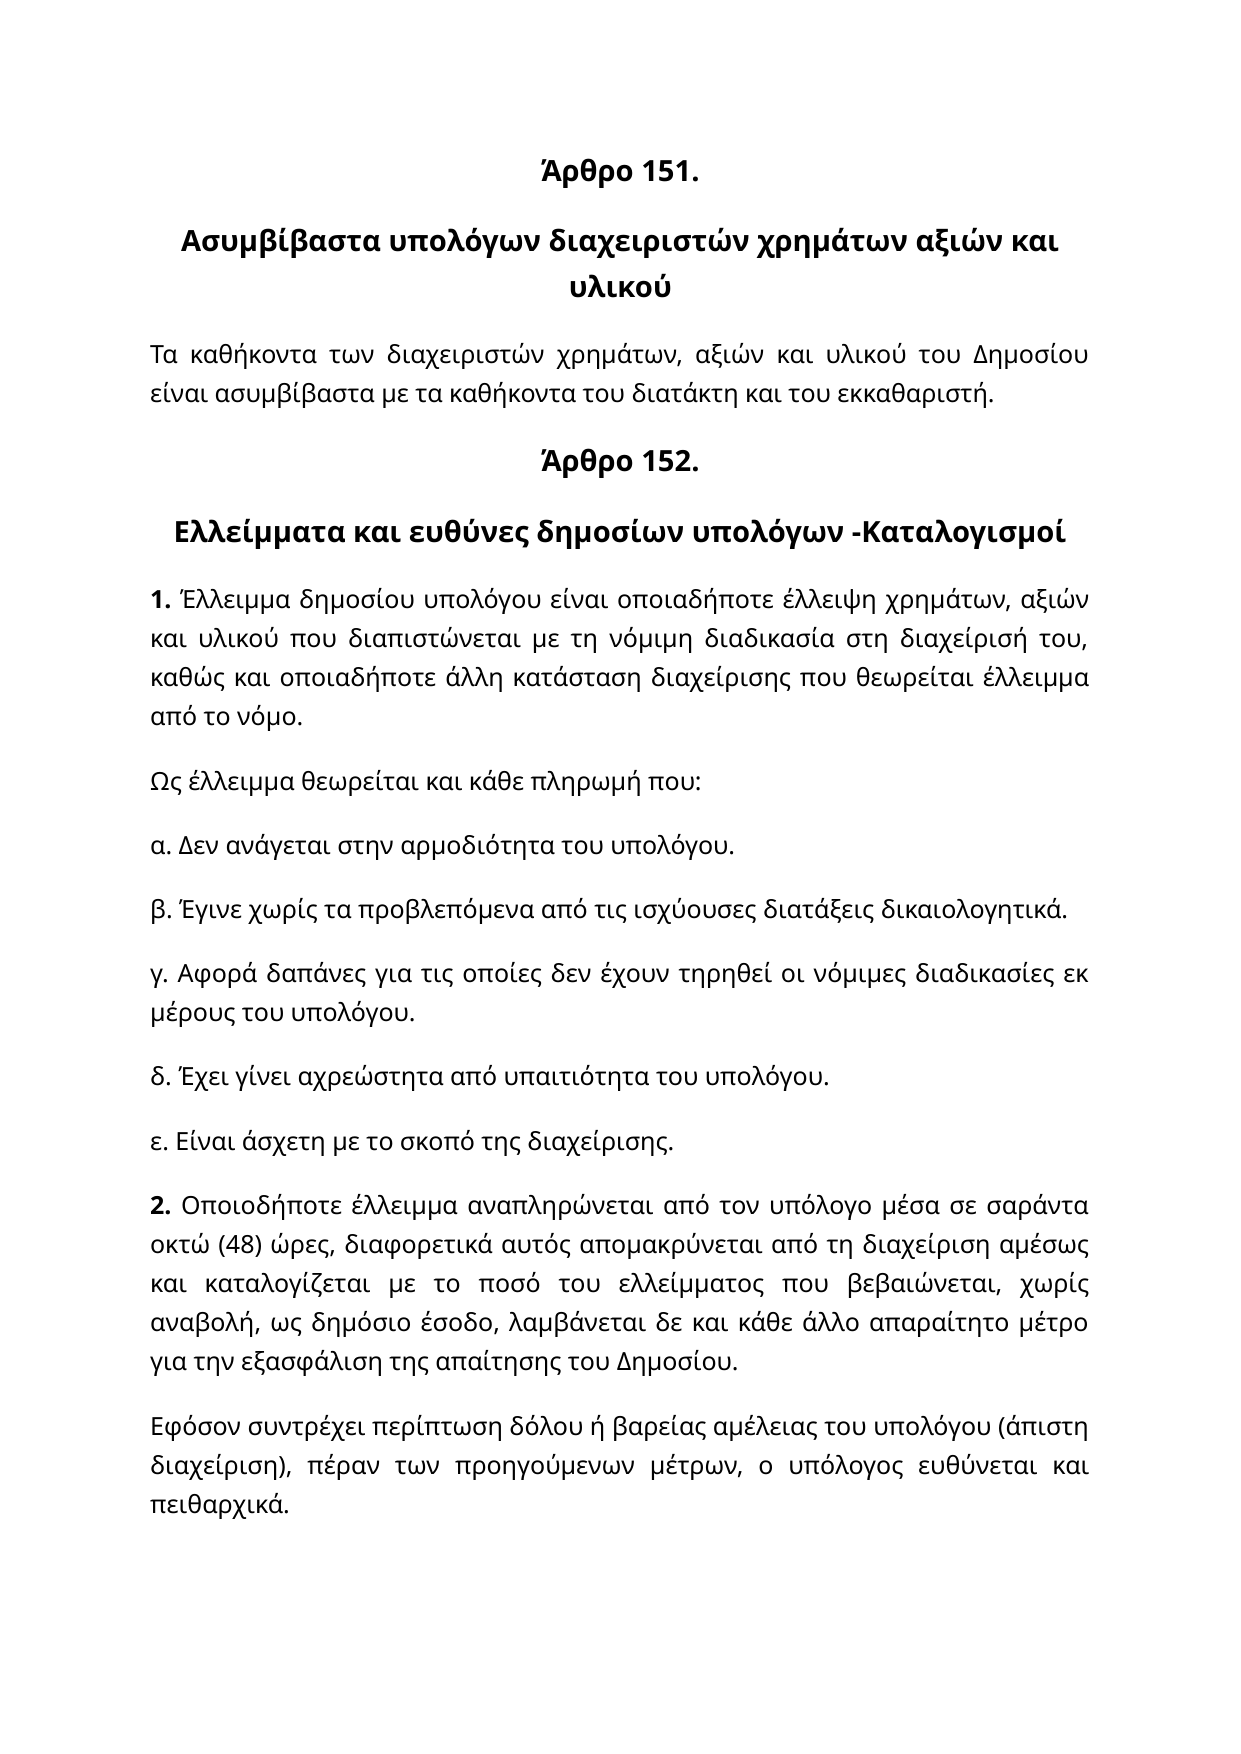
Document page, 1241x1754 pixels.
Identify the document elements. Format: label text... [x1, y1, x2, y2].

text γ. Αφορά δαπάνες για τις οποίες δεν έχουν τηρηθεί οι νόμιμες διαδικασίες εκ μέρους του υπολόγου. [150, 956, 1090, 1029]
subtitle Άρθρο 152. [150, 440, 1090, 480]
text Ως έλλειμμα θεωρείται και κάθε πληρωμή που: [150, 763, 1090, 797]
text 1. Έλλειμμα δημοσίου υπολόγου είναι οποιαδήποτε έλλειψη χρημάτων, αξιών και υλικού που διαπιστώνεται με τη νόμιμη διαδικασία στη διαχείρισή του, καθώς και οποιαδήποτε άλλη κατάσταση διαχείρισης που θεωρείται έλλειμμα από το νόμο. [150, 581, 1090, 733]
text β. Έγινε χωρίς τα προβλεπόμενα από τις ισχύουσες διατάξεις δικαιολογητικά. [150, 891, 1090, 926]
text Εφόσον συντρέχει περίπτωση δόλου ή βαρείας αμέλειας του υπολόγου (άπιστη διαχείριση), πέραν των προηγούμενων μέτρων, ο υπόλογος ευθύνεται και πειθαρχικά. [150, 1408, 1090, 1521]
text α. Δεν ανάγεται στην αρμοδιότητα του υπολόγου. [150, 827, 1090, 861]
text ε. Είναι άσχετη με το σκοπό της διαχείρισης. [150, 1123, 1090, 1157]
subtitle Ελλείμματα και ευθύνες δημοσίων υπολόγων -Καταλογισμοί [150, 511, 1090, 551]
subtitle Ασυμβίβαστα υπολόγων διαχειριστών χρημάτων αξιών και υλικού [150, 221, 1090, 306]
text 2. Οποιοδήποτε έλλειμμα αναπληρώνεται από τον υπόλογο μέσα σε σαράντα οκτώ (48) ώρες, διαφορετικά αυτός απομακρύνεται από τη διαχείριση αμέσως και καταλογίζεται με το ποσό του ελλείμματος που βεβαιώνεται, χωρίς αναβολή, ως δημόσιο έσοδο, λαμβάνεται δε και κάθε άλλο απαραίτητο μέτρο για την εξασφάλιση της απαίτησης του Δημοσίου. [150, 1187, 1090, 1378]
text δ. Έχει γίνει αχρεώστητα από υπαιτιότητα του υπολόγου. [150, 1059, 1090, 1093]
text Τα καθήκοντα των διαχειριστών χρημάτων, αξιών και υλικού του Δημοσίου είναι ασυμβίβαστα με τα καθήκοντα του διατάκτη και του εκκαθαριστή. [150, 337, 1090, 410]
subtitle Άρθρο 151. [150, 150, 1090, 190]
